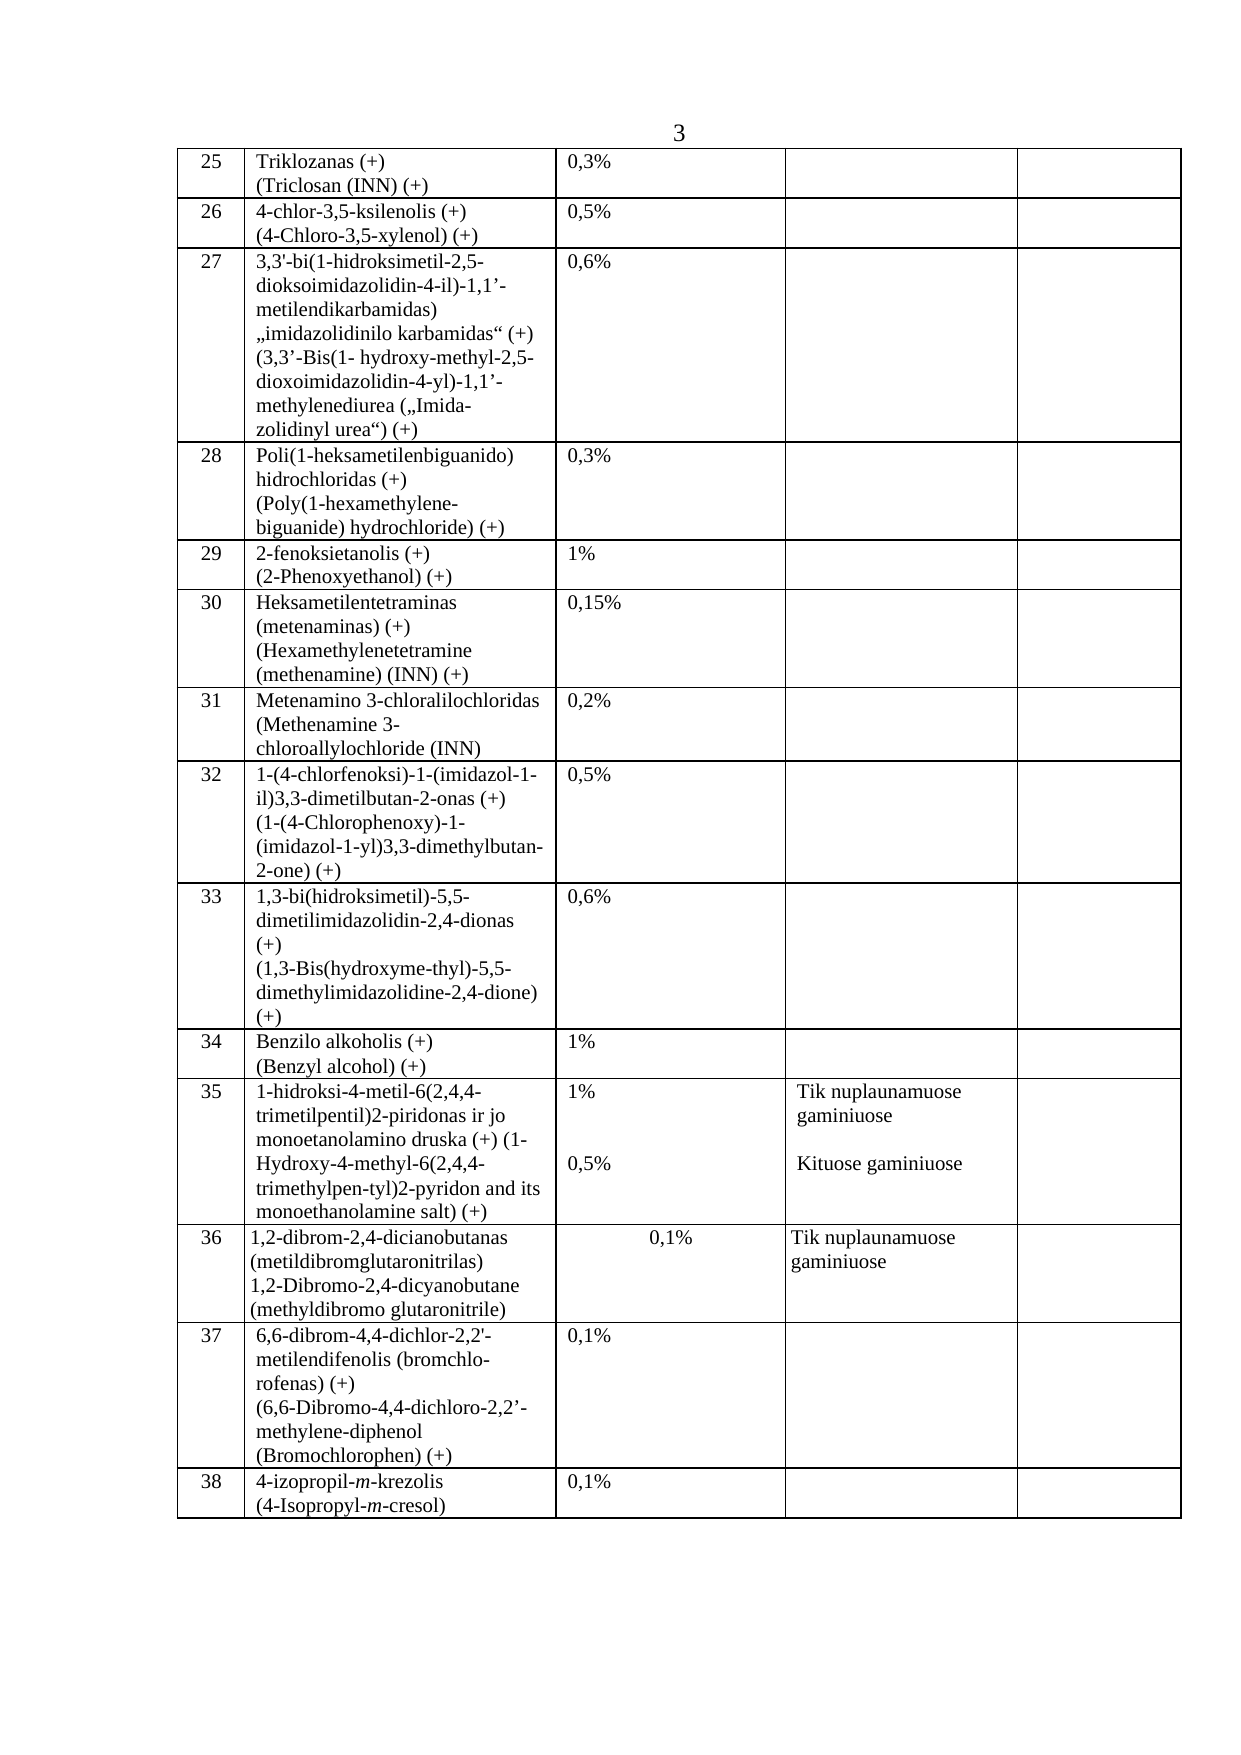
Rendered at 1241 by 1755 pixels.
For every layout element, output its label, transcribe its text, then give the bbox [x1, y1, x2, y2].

table_cell 6,6-dibrom-4,4-dichlor-2,2'-metilendifenolis (bromchlo-rofenas) (+) (6,6-Dibromo-4,4-dichloro-2,2’-methylene-diphenol (Bromochlorophen) (+) [245, 1323, 555, 1467]
table_cell 29 [178, 541, 244, 588]
table_cell 0,1% [557, 1225, 785, 1321]
table_cell 25 [178, 149, 244, 197]
table_cell 27 [178, 249, 244, 441]
table_cell [1018, 1079, 1180, 1223]
table_cell 0,3% [557, 149, 785, 197]
table_cell Heksametilentetraminas (metenaminas) (+) (Hexamethylenetetramine (methenamine) (INN) (+) [245, 590, 555, 686]
table_cell 1-hidroksi-4-metil-6(2,4,4-trimetilpentil)2-piridonas ir jo monoetanolamino druska (+) (1-Hydroxy-4-methyl-6(2,4,4-trimethylpen-tyl)2-pyridon and its monoethanolamine salt) (+) [245, 1079, 555, 1223]
table_cell [786, 1323, 1017, 1467]
table_cell 32 [178, 762, 244, 882]
table_cell 36 [178, 1225, 244, 1321]
table_cell 28 [178, 443, 244, 539]
table_cell 0,6% [557, 884, 785, 1028]
table_cell 2-fenoksietanolis (+) (2-Phenoxyethanol) (+) [245, 541, 555, 588]
table_cell [1018, 443, 1180, 539]
table_cell [786, 590, 1017, 686]
table_cell 0,3% [557, 443, 785, 539]
table_cell [1018, 1225, 1180, 1321]
table_cell 31 [178, 688, 244, 760]
table_cell [1018, 762, 1180, 882]
table_cell [1018, 688, 1180, 760]
table_cell Tik nuplaunamuose gaminiuose Kituose gaminiuose [786, 1079, 1017, 1223]
table_cell Tik nuplaunamuose gaminiuose [786, 1225, 1017, 1321]
table_cell 1% 0,5% [557, 1079, 785, 1223]
table_cell [1018, 884, 1180, 1028]
table_cell [786, 149, 1017, 197]
table_cell 26 [178, 199, 244, 247]
table_cell [1018, 1323, 1180, 1467]
table_cell [1018, 590, 1180, 686]
table_cell Benzilo alkoholis (+) (Benzyl alcohol) (+) [245, 1030, 555, 1078]
table_cell 34 [178, 1030, 244, 1078]
table_cell [786, 1030, 1017, 1078]
table_cell 33 [178, 884, 244, 1028]
table_cell 3,3'-bi(1-hidroksimetil-2,5- dioksoimidazolidin-4-il)-1,1’-metilendikarbamidas) „imidazolidinilo karbamidas“ (+) (3,3’-Bis(1- hydroxy-methyl-2,5-dioxoimidazolidin-4-yl)-1,1’-methylenediurea („Imida-zolidinyl urea“) (+) [245, 249, 555, 441]
table_cell 0,1% [557, 1469, 785, 1517]
table_cell [1018, 199, 1180, 247]
table_cell [1018, 1030, 1180, 1078]
table_cell 0,2% [557, 688, 785, 760]
table_cell 1-(4-chlorfenoksi)-1-(imidazol-1-il)3,3-dimetilbutan-2-onas (+) (1-(4-Chlorophenoxy)-1-(imidazol-1-yl)3,3-dimethylbutan-2-one) (+) [245, 762, 555, 882]
table_cell 0,1% [557, 1323, 785, 1467]
table_cell [1018, 249, 1180, 441]
table_cell 38 [178, 1469, 244, 1517]
table_cell 0,5% [557, 762, 785, 882]
table_cell [786, 688, 1017, 760]
table_cell [786, 199, 1017, 247]
table_cell 1,2-dibrom-2,4-dicianobutanas (metildibromglutaronitrilas) 1,2-Dibromo-2,4-dicyanobutane (methyldibromo glutaronitrile) [245, 1225, 555, 1321]
table_cell 4-izopropil-m-krezolis (4-Isopropyl-m-cresol) [245, 1469, 555, 1517]
table_cell [786, 541, 1017, 588]
table_cell [786, 884, 1017, 1028]
table_cell 1,3-bi(hidroksimetil)-5,5-dimetilimidazolidin-2,4-dionas (+) (1,3-Bis(hydroxyme-thyl)-5,5-dimethylimidazolidine-2,4-dione) (+) [245, 884, 555, 1028]
table_cell 1% [557, 1030, 785, 1078]
table_cell 4-chlor-3,5-ksilenolis (+) (4-Chloro-3,5-xylenol) (+) [245, 199, 555, 247]
table_cell Metenamino 3-chloralilochloridas (Methenamine 3-chloroallylochloride (INN) [245, 688, 555, 760]
table_cell 0,6% [557, 249, 785, 441]
table_cell [786, 443, 1017, 539]
table_cell 0,15% [557, 590, 785, 686]
table_cell [786, 762, 1017, 882]
table_cell [1018, 149, 1180, 197]
table_cell [786, 1469, 1017, 1517]
table_cell 0,5% [557, 199, 785, 247]
table_cell [1018, 541, 1180, 588]
table_cell 35 [178, 1079, 244, 1223]
table_cell Poli(1-heksametilenbiguanido) hidrochloridas (+) (Poly(1-hexamethylene-biguanide) hydrochloride) (+) [245, 443, 555, 539]
table_cell [1018, 1469, 1180, 1517]
table_cell [786, 249, 1017, 441]
table_cell 30 [178, 590, 244, 686]
table_cell 37 [178, 1323, 244, 1467]
table_cell Triklozanas (+) (Triclosan (INN) (+) [245, 149, 555, 197]
table_cell 1% [557, 541, 785, 588]
